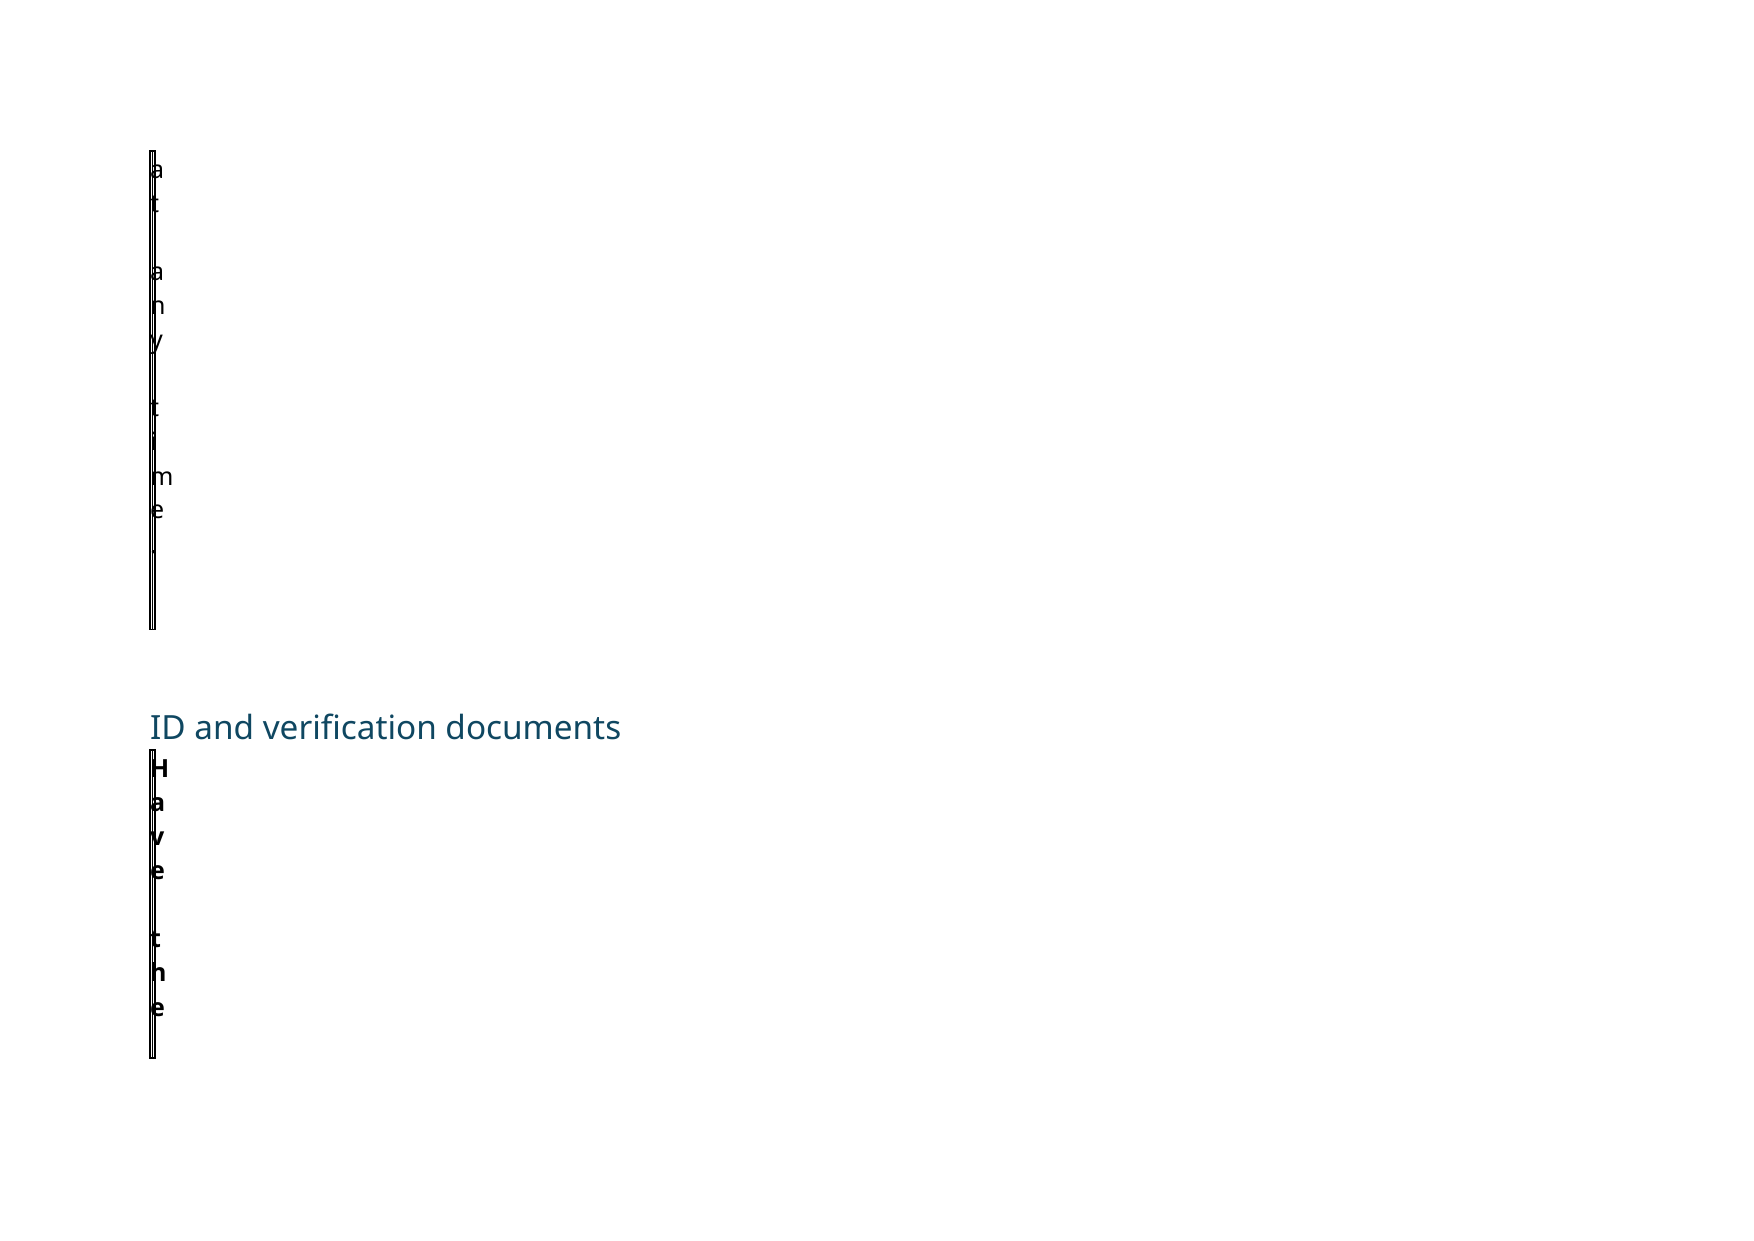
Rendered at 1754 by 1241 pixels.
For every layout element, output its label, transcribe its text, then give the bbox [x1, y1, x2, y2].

text ID and verification documents [150, 704, 1604, 749]
